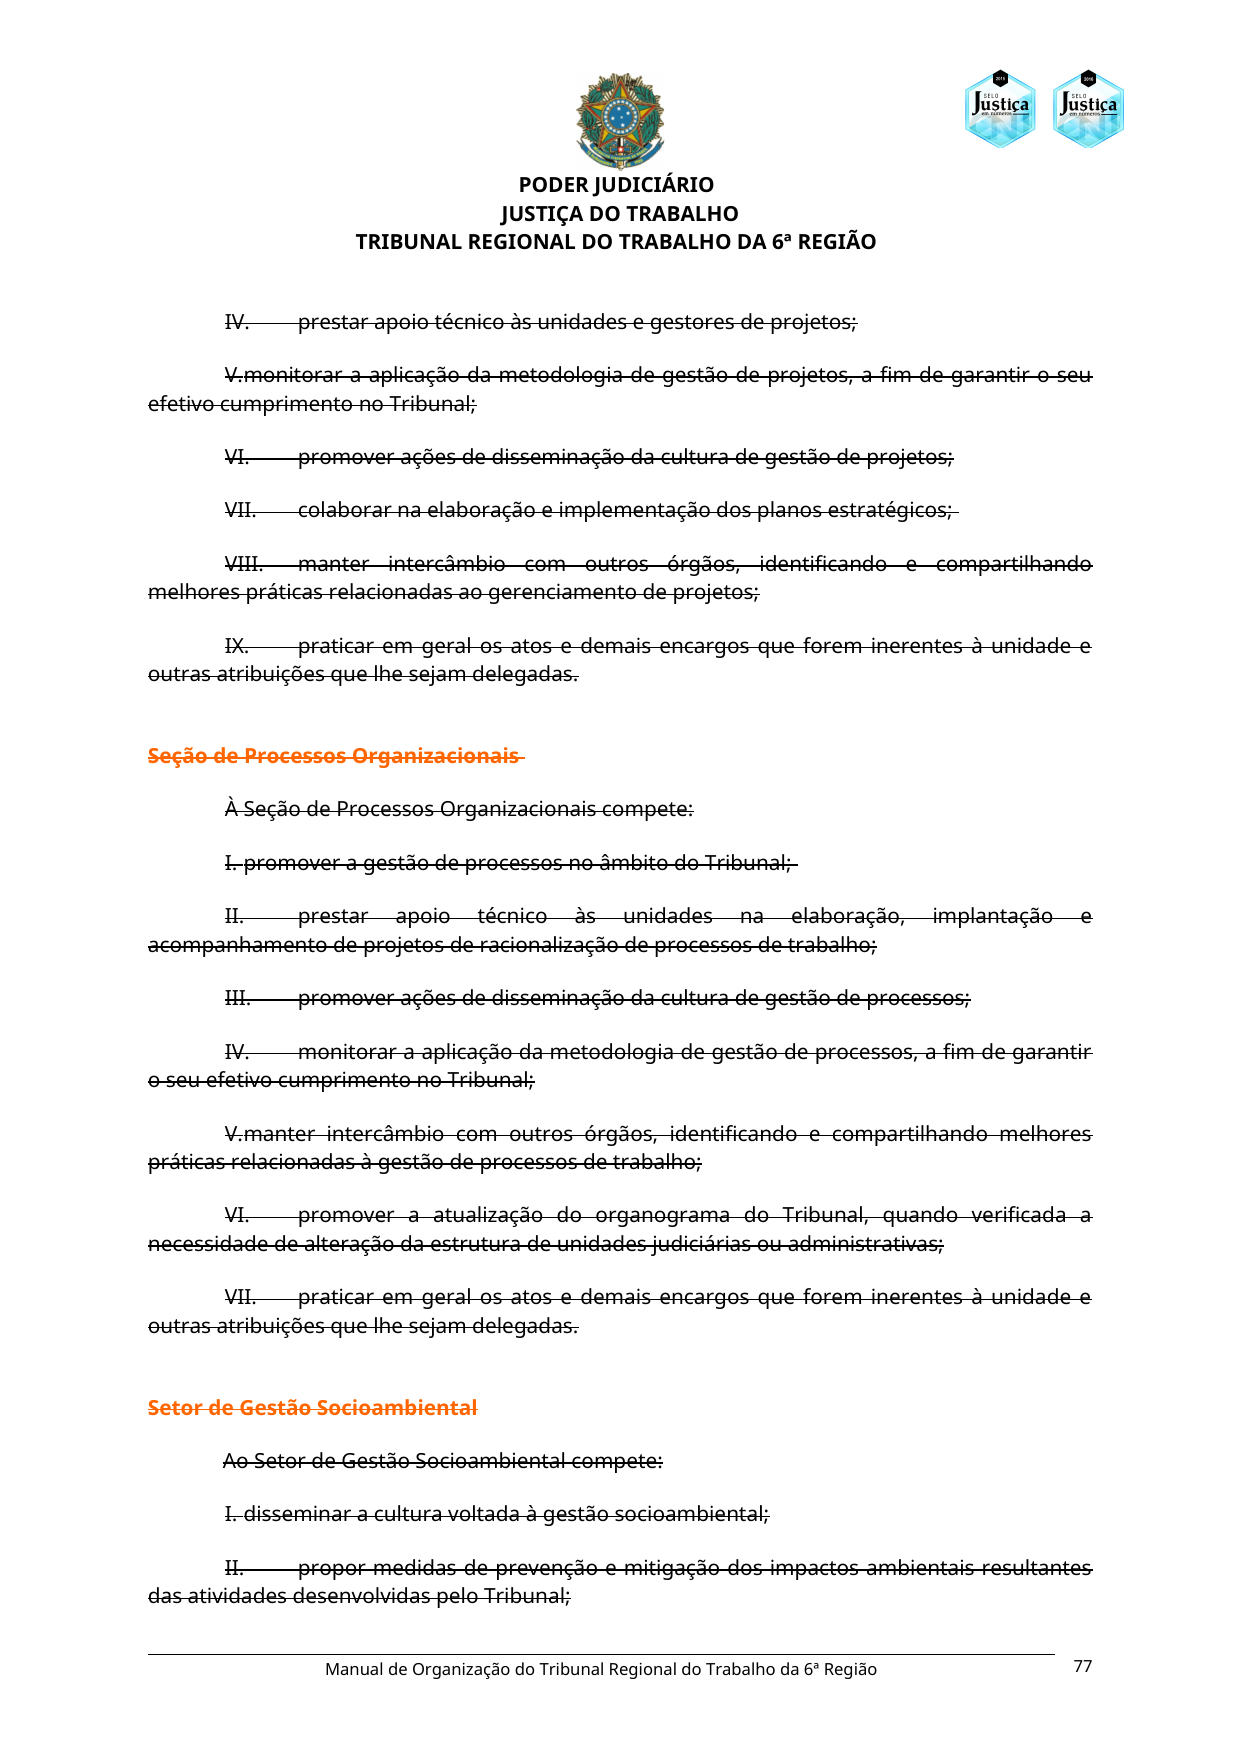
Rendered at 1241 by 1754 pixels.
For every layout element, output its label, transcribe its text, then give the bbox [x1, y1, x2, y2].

list monitorar a aplicação da metodologia de gestão de projetos, a fim de garantir o seu efetivo cumprimento no Tribunal; [148, 360, 1092, 417]
list prestar apoio técnico às unidades na elaboração, implantação e acompanhamento de projetos de racionalização de processos de trabalho; [148, 901, 1092, 958]
text À Seção de Processos Organizacionais compete: [148, 794, 1092, 823]
list colaborar na elaboração e implementação dos planos estratégicos; [148, 496, 1092, 524]
list promover a atualização do organograma do Tribunal, quando verificada a necessidade de alteração da estrutura de unidades judiciárias ou administrativas; [148, 1201, 1092, 1257]
text Seção de Processos Organizacionais [148, 741, 1092, 769]
list praticar em geral os atos e demais encargos que forem inerentes à unidade e outras atribuições que lhe sejam delegadas. [148, 1282, 1092, 1339]
list disseminar a cultura voltada à gestão socioambiental; [148, 1499, 1092, 1528]
list propor medidas de prevenção e mitigação dos impactos ambientais resultantes das atividades desenvolvidas pelo Tribunal; [148, 1553, 1092, 1610]
list monitorar a aplicação da metodologia de gestão de processos, a fim de garantir o seu efetivo cumprimento no Tribunal; [148, 1037, 1092, 1094]
list promover ações de disseminação da cultura de gestão de projetos; [148, 442, 1092, 471]
list manter intercâmbio com outros órgãos, identificando e compartilhando melhores práticas relacionadas à gestão de processos de trabalho; [148, 1119, 1092, 1176]
list manter intercâmbio com outros órgãos, identificando e compartilhando melhores práticas relacionadas ao gerenciamento de projetos; [148, 549, 1092, 606]
text Ao Setor de Gestão Socioambiental compete: [148, 1446, 1092, 1474]
list promover a gestão de processos no âmbito do Tribunal; [148, 848, 1092, 876]
list praticar em geral os atos e demais encargos que forem inerentes à unidade e outras atribuições que lhe sejam delegadas. [148, 631, 1092, 688]
picture [576, 73, 665, 171]
list prestar apoio técnico às unidades e gestores de projetos; [148, 307, 1092, 335]
text Setor de Gestão Socioambiental [148, 1393, 1092, 1421]
picture [964, 69, 1124, 148]
list promover ações de disseminação da cultura de gestão de processos; [148, 983, 1092, 1012]
